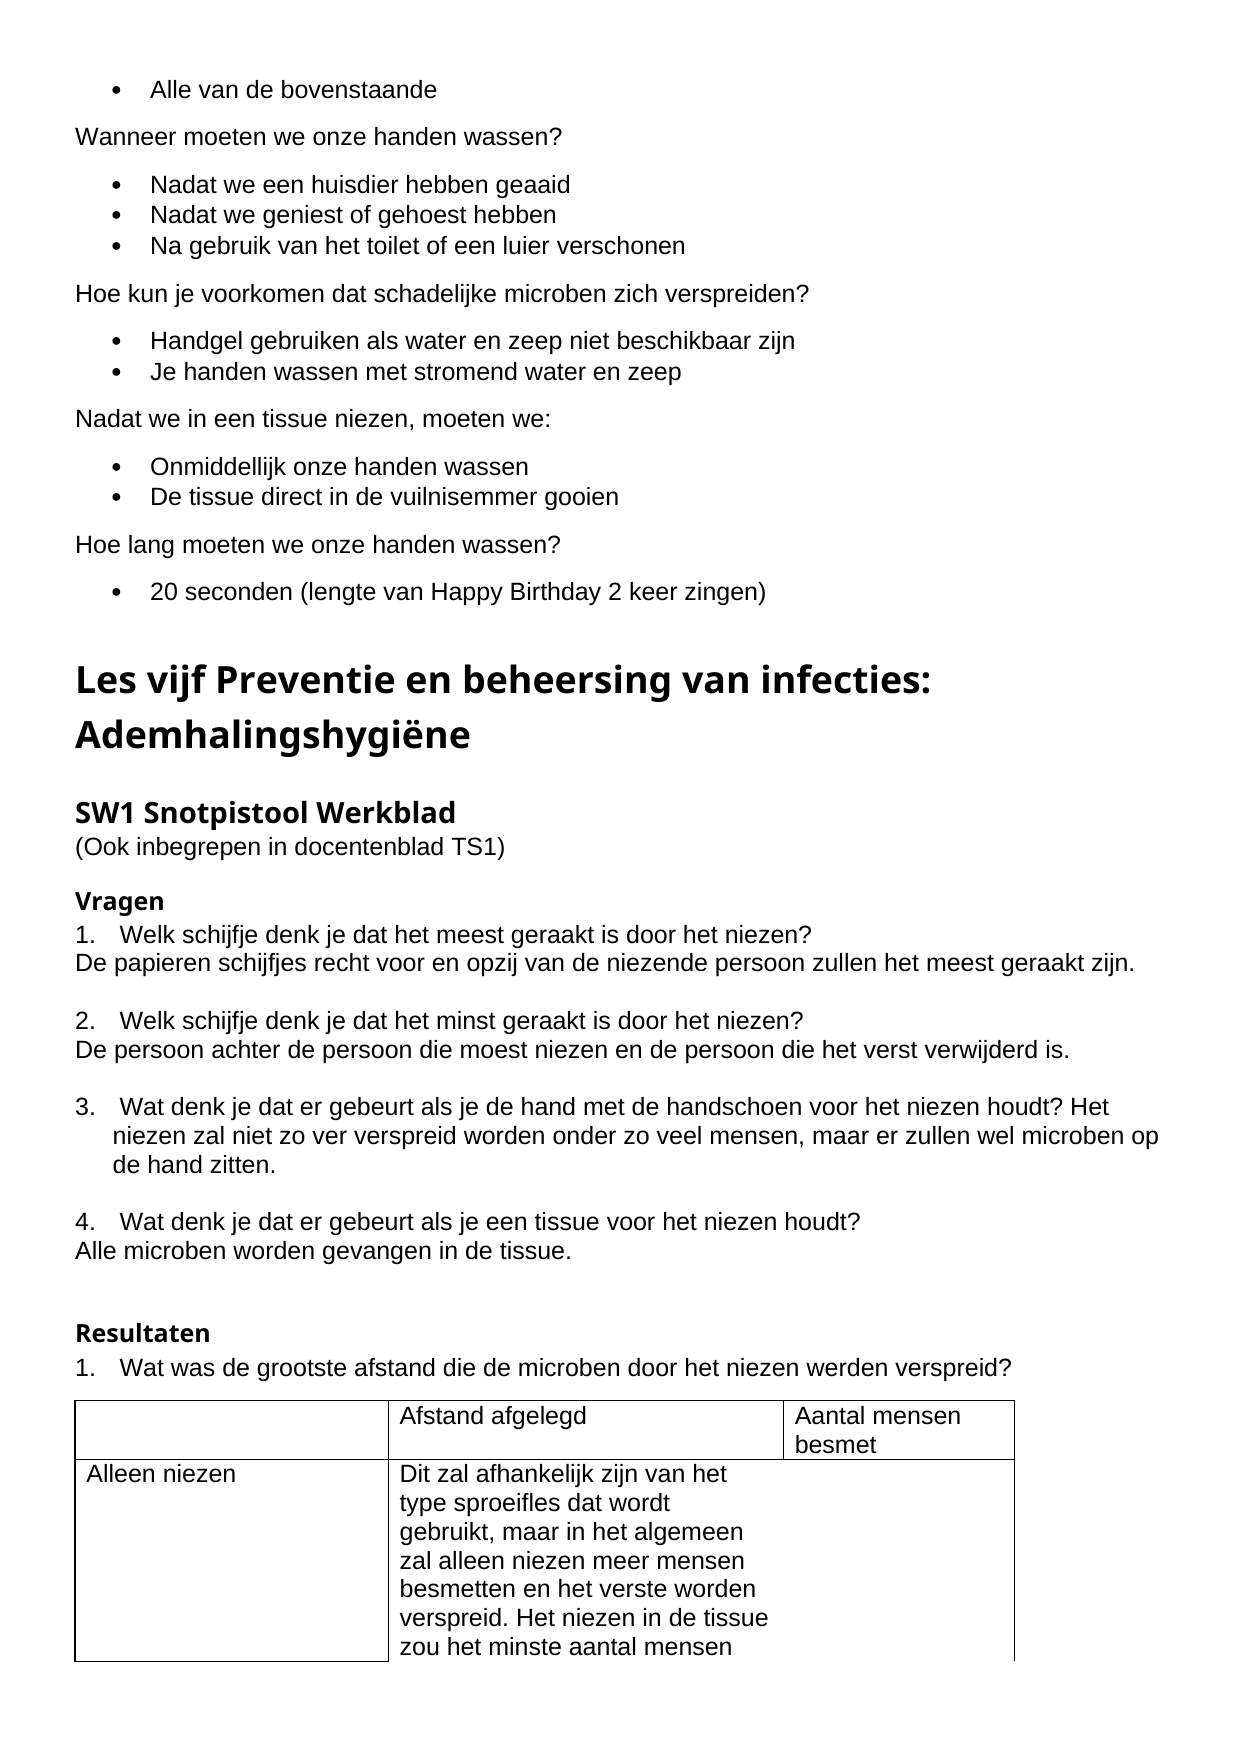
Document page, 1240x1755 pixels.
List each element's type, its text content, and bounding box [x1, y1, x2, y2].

text Wanneer moeten we onze handen wassen? [75, 122, 1164, 151]
text (Ook inbegrepen in docentenblad TS1) [75, 832, 1164, 860]
list De tissue direct in de vuilnisemmer gooien [112, 482, 1164, 511]
text De papieren schijfjes recht voor en opzij van de niezende persoon zullen het meest geraakt zijn. [75, 948, 1164, 977]
list Onmiddellijk onze handen wassen [112, 452, 1164, 480]
list Wat was de grootste afstand die de microben door het niezen werden verspreid? [75, 1352, 1164, 1381]
list Je handen wassen met stromend water en zeep [112, 357, 1164, 386]
list Alle van de bovenstaande [112, 75, 1164, 104]
table_header [76, 1401, 388, 1458]
text De persoon achter de persoon die moest niezen en de persoon die het verst verwijderd is. [75, 1034, 1164, 1063]
table_header Aantal mensen besmet [784, 1401, 1014, 1458]
list Na gebruik van het toilet of een luier verschonen [112, 231, 1164, 260]
text Alle microben worden gevangen in de tissue. [75, 1236, 1164, 1264]
list Wat denk je dat er gebeurt als je de hand met de handschoen voor het niezen houdt? Het niezen zal niet zo ver verspreid worden onder zo veel mensen, maar er zullen wel microben op de hand zitten. [75, 1092, 1164, 1178]
table_header Afstand afgelegd [389, 1401, 783, 1458]
table_cell Alleen niezen [76, 1460, 388, 1661]
text Hoe kun je voorkomen dat schadelijke microben zich verspreiden? [75, 279, 1164, 307]
list Nadat we een huisdier hebben geaaid [112, 170, 1164, 198]
subtitle Resultaten [75, 1316, 1164, 1350]
table_cell [783, 1460, 1014, 1661]
text Hoe lang moeten we onze handen wassen? [75, 530, 1164, 558]
list Handgel gebruiken als water en zeep niet beschikbaar zijn [112, 326, 1164, 355]
list Wat denk je dat er gebeurt als je een tissue voor het niezen houdt? [75, 1207, 1164, 1236]
list Welk schijfje denk je dat het minst geraakt is door het niezen? [75, 1006, 1164, 1034]
text Nadat we in een tissue niezen, moeten we: [75, 404, 1164, 433]
list Nadat we geniest of gehoest hebben [112, 201, 1164, 229]
table_cell Dit zal afhankelijk zijn van het type sproeifles dat wordt gebruikt, maar in het algemeen zal alleen niezen meer mensen besmetten en het verste worden verspreid. Het niezen in de tissue zou het minste aantal mensen [389, 1460, 783, 1661]
list Welk schijfje denk je dat het meest geraakt is door het niezen? [75, 919, 1164, 948]
subtitle Les vijf Preventie en beheersing van infecties: Ademhalingshygiëne [75, 654, 1164, 759]
list 20 seconden (lengte van Happy Birthday 2 keer zingen) [112, 577, 1164, 606]
subtitle Vragen [75, 883, 1164, 917]
subtitle SW1 Snotpistool Werkblad [75, 792, 1164, 832]
